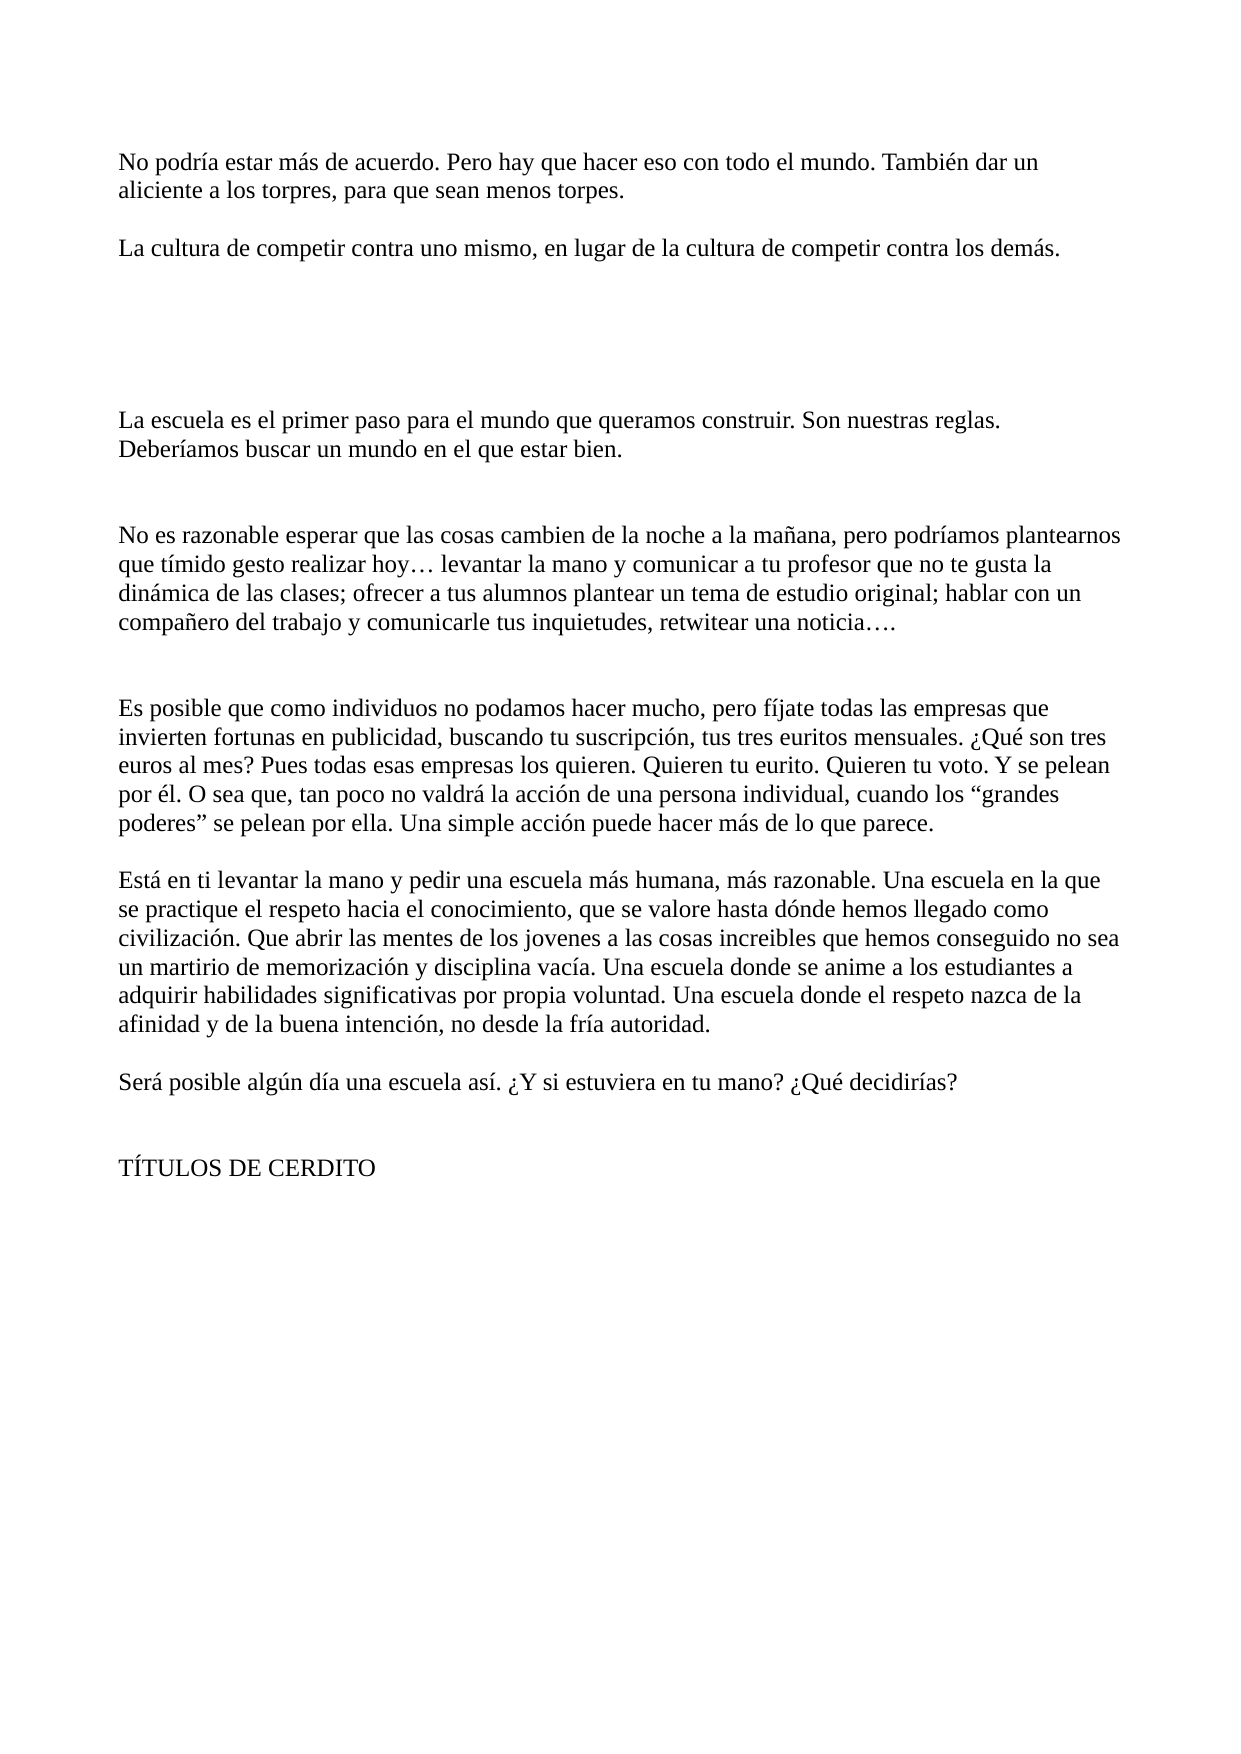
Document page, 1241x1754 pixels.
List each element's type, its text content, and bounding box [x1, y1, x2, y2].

text La escuela es el primer paso para el mundo que queramos construir. Son nuestras reglas. Deberíamos buscar un mundo en el que estar bien. [118, 406, 1122, 463]
text Es posible que como individuos no podamos hacer mucho, pero fíjate todas las empresas que invierten fortunas en publicidad, buscando tu suscripción, tus tres euritos mensuales. ¿Qué son tres euros al mes? Pues todas esas empresas los quieren. Quieren tu eurito. Quieren tu voto. Y se pelean por él. O sea que, tan poco no valdrá la acción de una persona individual, cuando los “grandes poderes” se pelean por ella. Una simple acción puede hacer más de lo que parece. [118, 693, 1122, 837]
text Será posible algún día una escuela así. ¿Y si estuviera en tu mano? ¿Qué decidirías? [118, 1067, 1122, 1096]
text Está en ti levantar la mano y pedir una escuela más humana, más razonable. Una escuela en la que se practique el respeto hacia el conocimiento, que se valore hasta dónde hemos llegado como civilización. Que abrir las mentes de los jovenes a las cosas increibles que hemos conseguido no sea un martirio de memorización y disciplina vacía. Una escuela donde se anime a los estudiantes a adquirir habilidades significativas por propia voluntad. Una escuela donde el respeto nazca de la afinidad y de la buena intención, no desde la fría autoridad. [118, 866, 1122, 1038]
text No podría estar más de acuerdo. Pero hay que hacer eso con todo el mundo. También dar un aliciente a los torpres, para que sean menos torpes. [118, 147, 1122, 204]
text No es razonable esperar que las cosas cambien de la noche a la mañana, pero podríamos plantearnos que tímido gesto realizar hoy… levantar la mano y comunicar a tu profesor que no te gusta la dinámica de las clases; ofrecer a tus alumnos plantear un tema de estudio original; hablar con un compañero del trabajo y comunicarle tus inquietudes, retwitear una noticia…. [118, 521, 1122, 636]
text TÍTULOS DE CERDITO [118, 1153, 1122, 1182]
text La cultura de competir contra uno mismo, en lugar de la cultura de competir contra los demás. [118, 233, 1122, 262]
